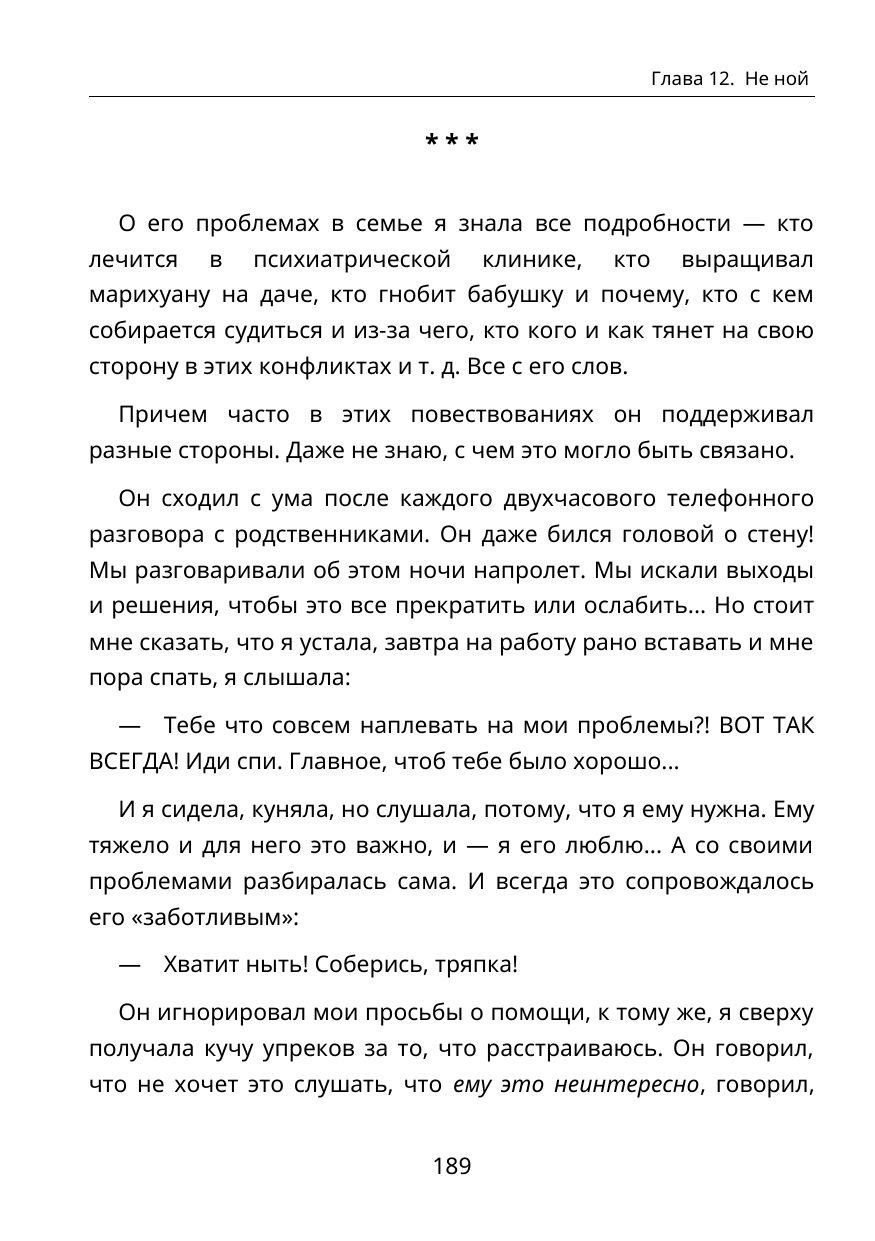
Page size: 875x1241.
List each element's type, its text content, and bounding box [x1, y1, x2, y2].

subtitle * * * [88, 126, 815, 160]
text Он сходил с ума после каждого двухчасового телефонного разговора с родственниками. Он даже бился головой о стену! Мы разговаривали об этом ночи напролет. Мы искали выходы и решения, чтобы это все прекратить или ослабить... Но стоит мне сказать, что я устала, завтра на работу рано вставать и мне пора спать, я слышала: [88, 482, 815, 693]
text Причем часто в этих повествованиях он поддерживал разные стороны. Даже не знаю, с чем это могло быть связано. [88, 398, 815, 465]
list Хватит ныть! Соберись, тряпка! [88, 948, 815, 979]
list Тебе что совсем наплевать на мои проблемы?! ВОТ ТАК ВСЕГДА! Иди спи. Главное, чтоб тебе было хорошо... [88, 709, 815, 776]
text О его проблемах в семье я знала все подробности — кто лечится в психиатрической клинике, кто выращивал марихуану на даче, кто гнобит бабушку и почему, кто с кем собирается судиться и из-за чего, кто кого и как тянет на свою сторону в этих конфликтах и т. д. Все с его слов. [88, 207, 815, 382]
text Он игнорировал мои просьбы о помощи, к тому же, я сверху получала кучу упреков за то, что расстраиваюсь. Он говорил, что не хочет это слушать, что ему это неинтересно, говорил, [88, 996, 815, 1099]
text И я сидела, куняла, но слушала, потому, что я ему нужна. Ему тяжело и для него это важно, и — я его люблю... А со своими проблемами разбиралась сама. И всегда это сопровождалось его «заботливым»: [88, 793, 815, 932]
